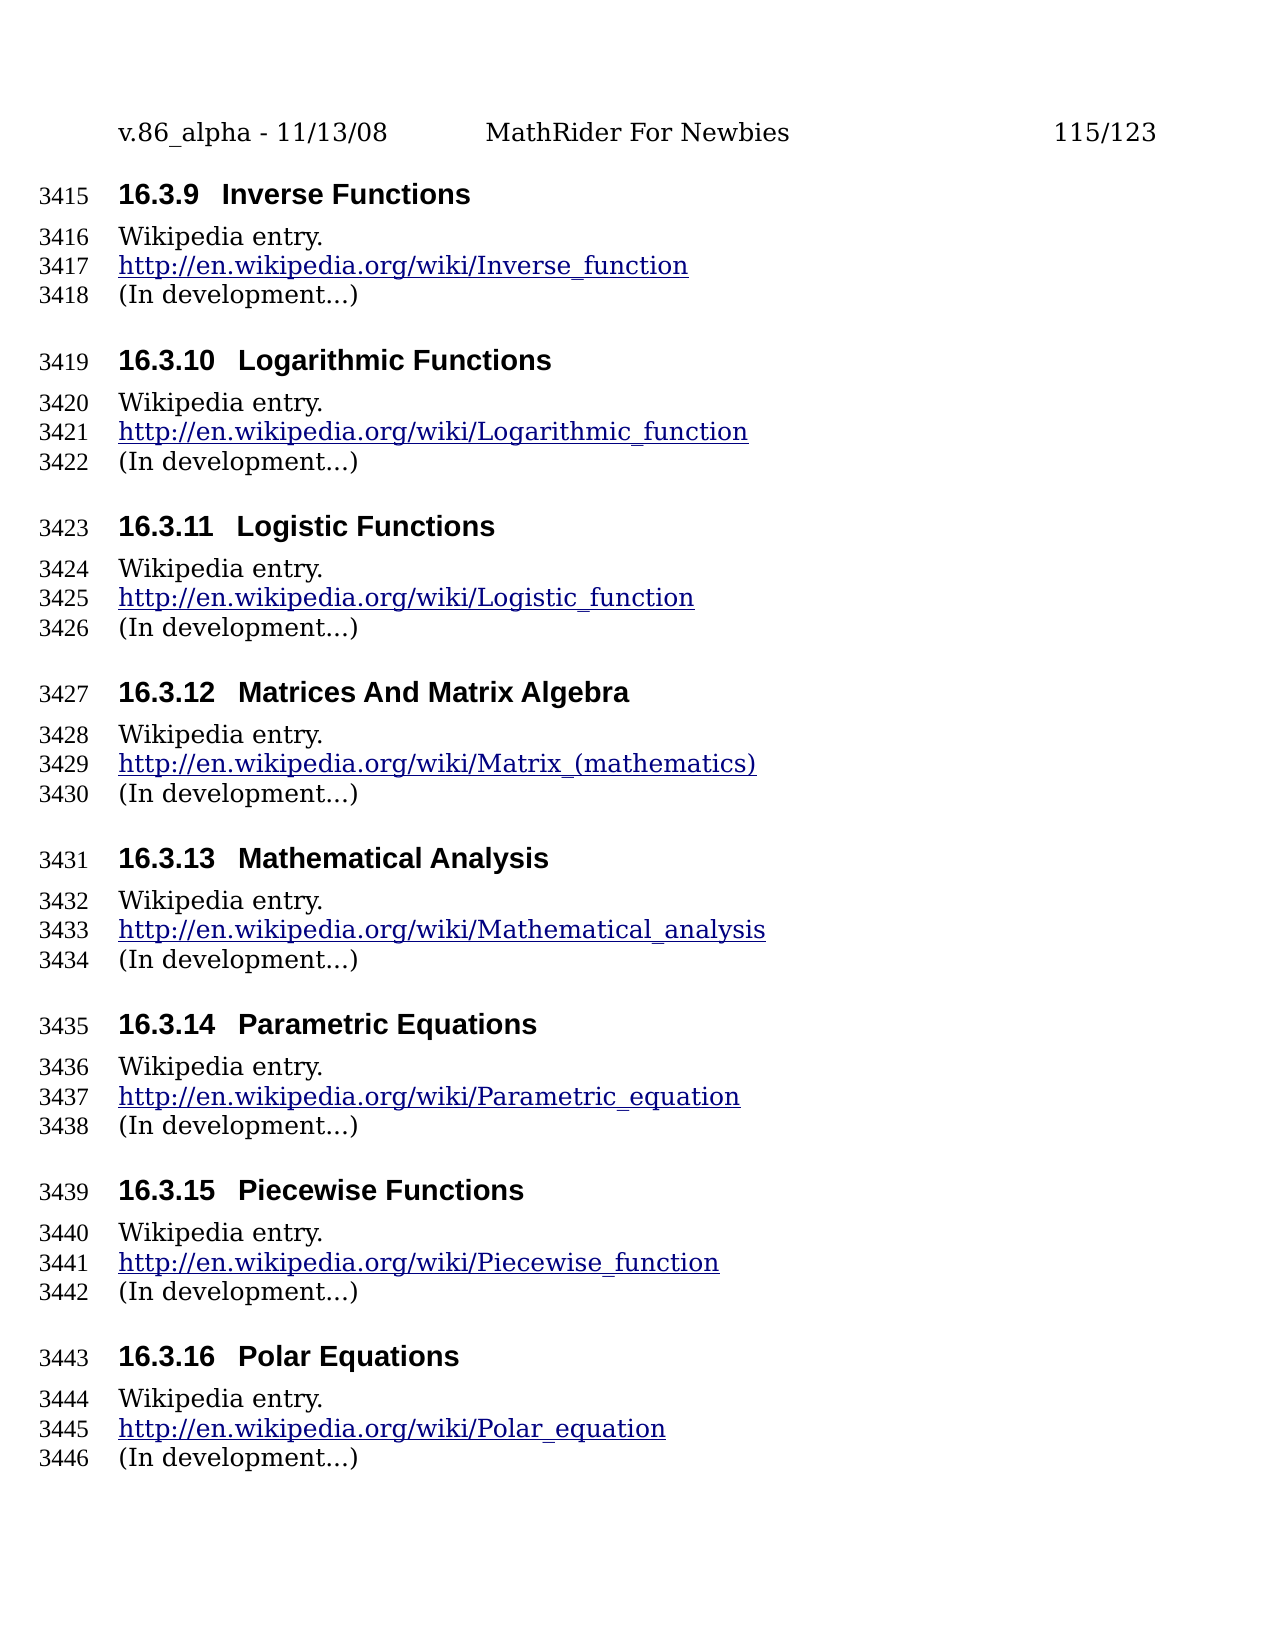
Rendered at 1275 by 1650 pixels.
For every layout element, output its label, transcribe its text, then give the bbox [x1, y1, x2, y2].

text Wikipedia entry. [118, 222, 1157, 251]
text http://en.wikipedia.org/wiki/Piecewise_function [118, 1248, 1157, 1277]
text (In development...) [118, 281, 1157, 310]
text http://en.wikipedia.org/wiki/Logistic_function [118, 583, 1157, 613]
subtitle Logarithmic Functions [118, 343, 1157, 376]
subtitle Parametric Equations [118, 1007, 1157, 1041]
text Wikipedia entry. [118, 554, 1157, 583]
text Wikipedia entry. [118, 720, 1157, 749]
text (In development...) [118, 1443, 1157, 1472]
text Wikipedia entry. [118, 388, 1157, 417]
text Wikipedia entry. [118, 886, 1157, 916]
text (In development...) [118, 447, 1157, 476]
text (In development...) [118, 613, 1157, 642]
text http://en.wikipedia.org/wiki/Matrix_(mathematics) [118, 749, 1157, 779]
text http://en.wikipedia.org/wiki/Logarithmic_function [118, 417, 1157, 447]
text http://en.wikipedia.org/wiki/Parametric_equation [118, 1082, 1157, 1111]
subtitle Logistic Functions [118, 509, 1157, 542]
text Wikipedia entry. [118, 1052, 1157, 1082]
text Wikipedia entry. [118, 1384, 1157, 1414]
text http://en.wikipedia.org/wiki/Inverse_function [118, 251, 1157, 281]
text http://en.wikipedia.org/wiki/Polar_equation [118, 1414, 1157, 1443]
subtitle Mathematical Analysis [118, 841, 1157, 874]
text (In development...) [118, 779, 1157, 808]
subtitle Matrices And Matrix Algebra [118, 675, 1157, 708]
subtitle Polar Equations [118, 1339, 1157, 1373]
text http://en.wikipedia.org/wiki/Mathematical_analysis [118, 916, 1157, 945]
subtitle Inverse Functions [118, 177, 1157, 210]
text (In development...) [118, 1111, 1157, 1140]
text (In development...) [118, 1277, 1157, 1306]
text (In development...) [118, 945, 1157, 974]
subtitle Piecewise Functions [118, 1173, 1157, 1207]
text Wikipedia entry. [118, 1218, 1157, 1248]
